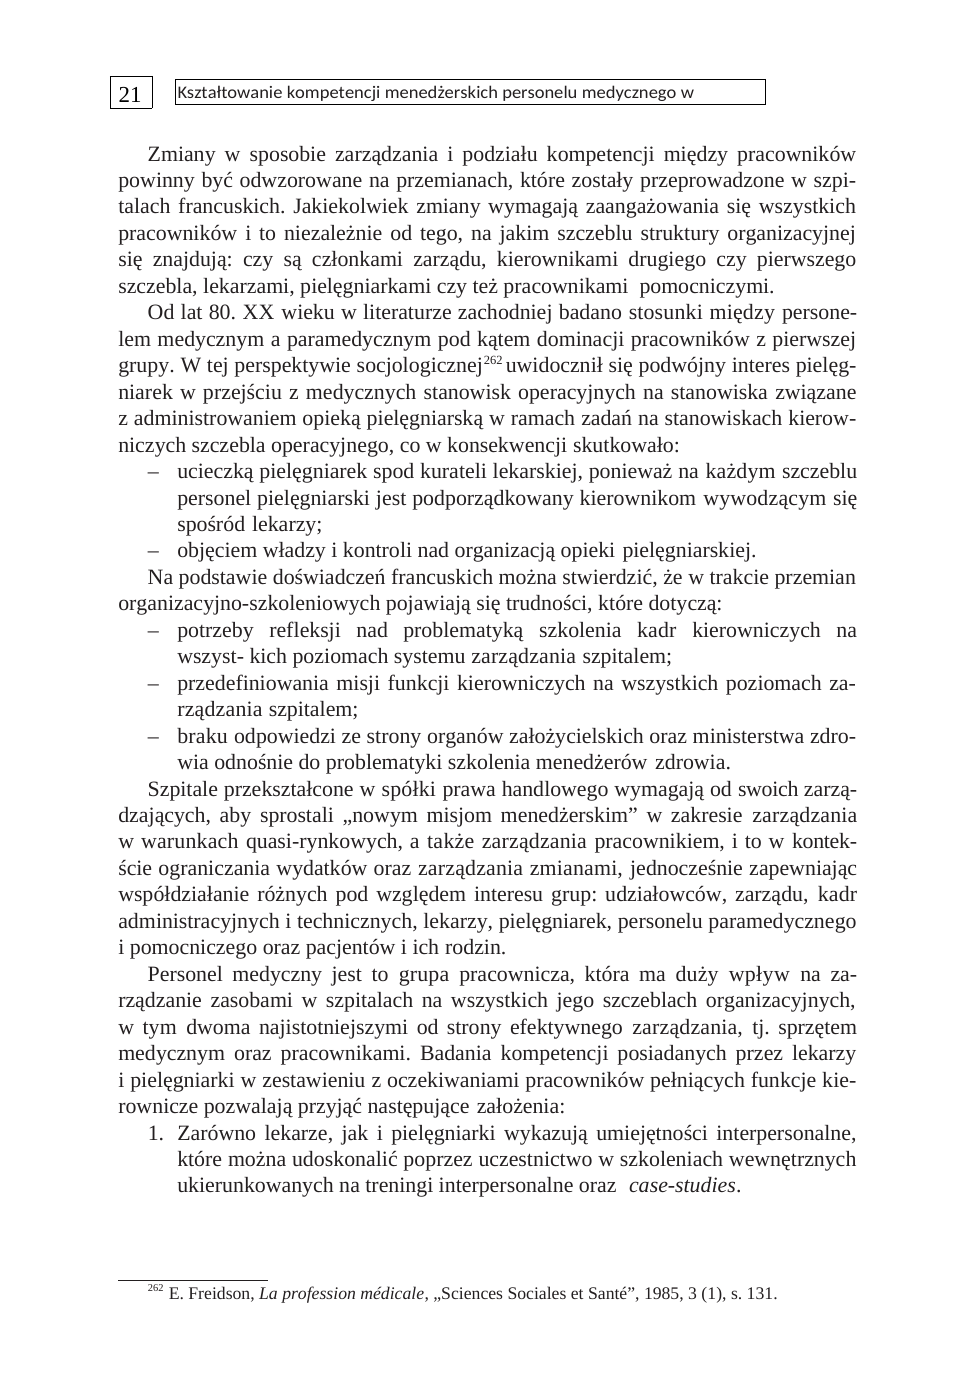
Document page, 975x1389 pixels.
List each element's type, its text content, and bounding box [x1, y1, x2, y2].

list przedefiniowania misji funkcji kierowniczych na wszystkich poziomach za- rządzania szpitalem; [148, 670, 857, 721]
list potrzeby refleksji nad problematyką szkolenia kadr kierowniczych na wszyst- kich poziomach systemu zarządzania szpitalem; [148, 617, 857, 668]
text Szpitale przekształcone w spółki prawa handlowego wymagają od swoich zarzą- dzających, aby sprostali „nowym misjom menedżerskim” w zakresie zarządzania w warunkach quasi-rynkowych, a także zarządzania pracownikiem, i to w kontek- ście ograniczania wydatków oraz zarządzania zmianami, jednocześnie zapewniając współdziałanie różnych pod względem interesu grup: udziałowców, zarządu, kadr administracyjnych i technicznych, lekarzy, pielęgniarek, personelu paramedycznego i pomocniczego oraz pacjentów i ich rodzin. [118, 776, 857, 959]
list braku odpowiedzi ze strony organów założycielskich oraz ministerstwa zdro- wia odnośnie do problematyki szkolenia menedżerów zdrowia. [148, 723, 857, 774]
list Zarówno lekarze, jak i pielęgniarki wykazują umiejętności interpersonalne, które można udoskonalić poprzez uczestnictwo w szkoleniach wewnętrznych ukierunkowanych na treningi interpersonalne oraz case-studies. [148, 1119, 857, 1198]
text 262 E. Freidson, La profession médicale, „Sciences Sociales et Santé”, 1985, 3 (1), s. 131. [148, 1277, 869, 1303]
text Od lat 80. XX wieku w literaturze zachodniej badano stosunki między persone- lem medycznym a paramedycznym pod kątem dominacji pracowników z pierwszej grupy. W tej perspektywie socjologicznej262 uwidocznił się podwójny interes pielęg- niarek w przejściu z medycznych stanowisk operacyjnych na stanowiska związane z administrowaniem opieką pielęgniarską w ramach zadań na stanowiskach kierow- niczych szczebla operacyjnego, co w konsekwencji skutkowało: [118, 299, 857, 457]
text Zmiany w sposobie zarządzania i podziału kompetencji między pracowników powinny być odwzorowane na przemianach, które zostały przeprowadzone w szpi- talach francuskich. Jakiekolwiek zmiany wymagają zaangażowania się wszystkich pracowników i to niezależnie od tego, na jakim szczeblu struktury organizacyjnej się znajdują: czy są członkami zarządu, kierownikami drugiego czy pierwszego szczebla, lekarzami, pielęgniarkami czy też pracownikami pomocniczymi. [118, 141, 857, 298]
list ucieczką pielęgniarek spod kurateli lekarskiej, ponieważ na każdym szczeblu personel pielęgniarski jest podporządkowany kierownikom wywodzącym się spośród lekarzy; [148, 458, 857, 536]
text Personel medyczny jest to grupa pracownicza, która ma duży wpływ na za- rządzanie zasobami w szpitalach na wszystkich jego szczeblach organizacyjnych, w tym dwoma najistotniejszymi od strony efektywnego zarządzania, tj. sprzętem medycznym oraz pracownikami. Badania kompetencji posiadanych przez lekarzy i pielęgniarki w zestawieniu z oczekiwaniami pracowników pełniących funkcje kie- rownicze pozwalają przyjąć następujące założenia: [118, 961, 857, 1118]
text Na podstawie doświadczeń francuskich można stwierdzić, że w trakcie przemian organizacyjno-szkoleniowych pojawiają się trudności, które dotyczą: [118, 564, 857, 616]
list objęciem władzy i kontroli nad organizacją opieki pielęgniarskiej. [148, 537, 869, 563]
